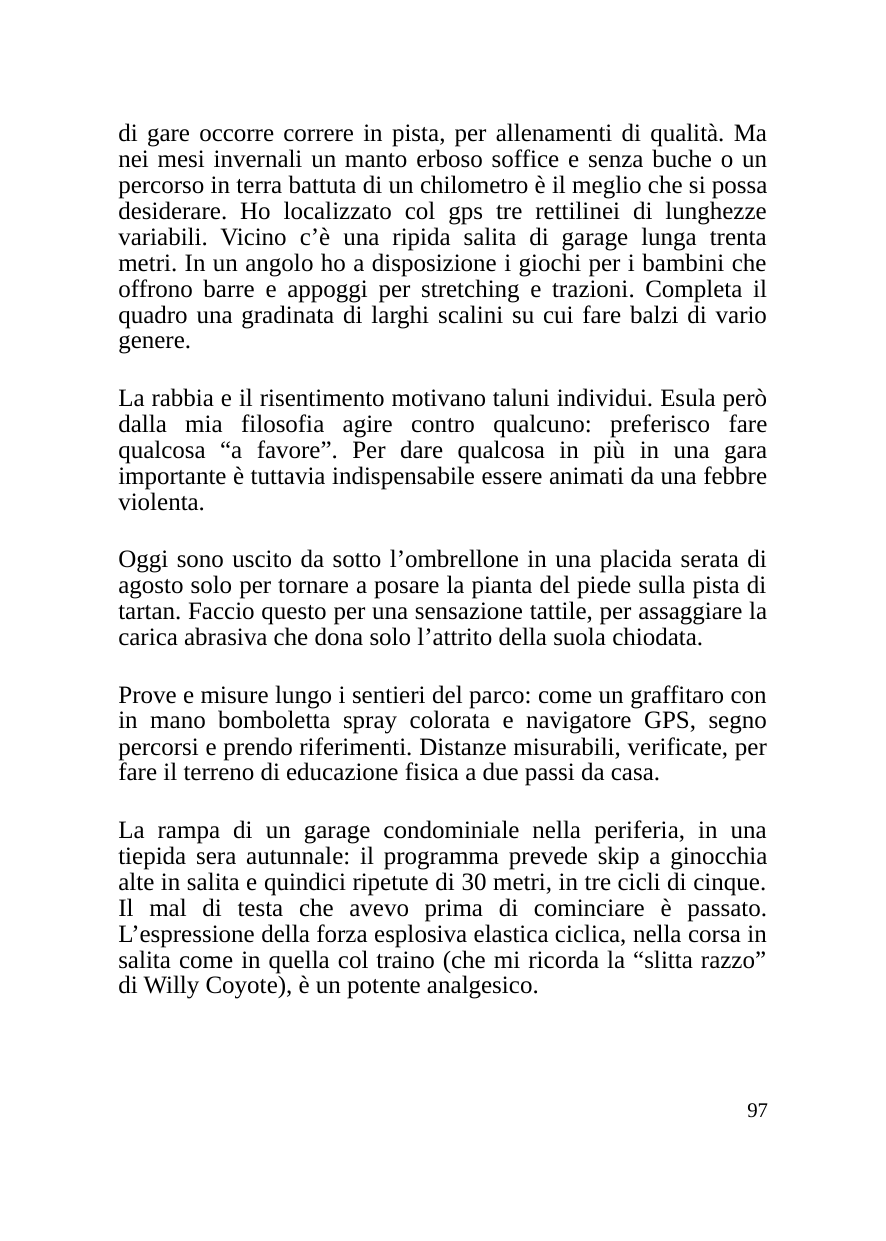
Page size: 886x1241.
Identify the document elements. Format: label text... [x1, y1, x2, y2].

text Prove e misure lungo i sentieri del parco: come un graffitaro con in mano bomboletta spray colorata e navigatore GPS, segno percorsi e prendo riferimenti. Distanze misurabili, verificate, per fare il terreno di educazione fisica a due passi da casa. [118, 680, 768, 786]
text Oggi sono uscito da sotto l’ombrellone in una placida serata di agosto solo per tornare a posare la pianta del piede sulla pista di tartan. Faccio questo per una sensazione tattile, per assaggiare la carica abrasiva che dona solo l’attrito della suola chiodata. [118, 544, 768, 651]
text La rampa di un garage condominiale nella periferia, in una tiepida sera autunnale: il programma prevede skip a ginocchia alte in salita e quindici ripetute di 30 metri, in tre cicli di cinque. Il mal di testa che avevo prima di cominciare è passato. L’espressione della forza esplosiva elastica ciclica, nella corsa in salita come in quella col traino (che mi ricorda la “slitta razzo” di Willy Coyote), è un potente analgesico. [118, 815, 768, 999]
text di gare occorre correre in pista, per allenamenti di qualità. Ma nei mesi invernali un manto erboso soffice e senza buche o un percorso in terra battuta di un chilometro è il meglio che si possa desiderare. Ho localizzato col gps tre rettilinei di lunghezze variabili. Vicino c’è una ripida salita di garage lunga trenta metri. In un angolo ho a disposizione i giochi per i bambini che offrono barre e appoggi per stretching e trazioni. Completa il quadro una gradinata di larghi scalini su cui fare balzi di vario genere. [118, 118, 768, 354]
text La rabbia e il risentimento motivano taluni individui. Esula però dalla mia filosofia agire contro qualcuno: preferisco fare qualcosa “a favore”. Per dare qualcosa in più in una gara importante è tuttavia indispensabile essere animati da una febbre violenta. [118, 383, 768, 516]
